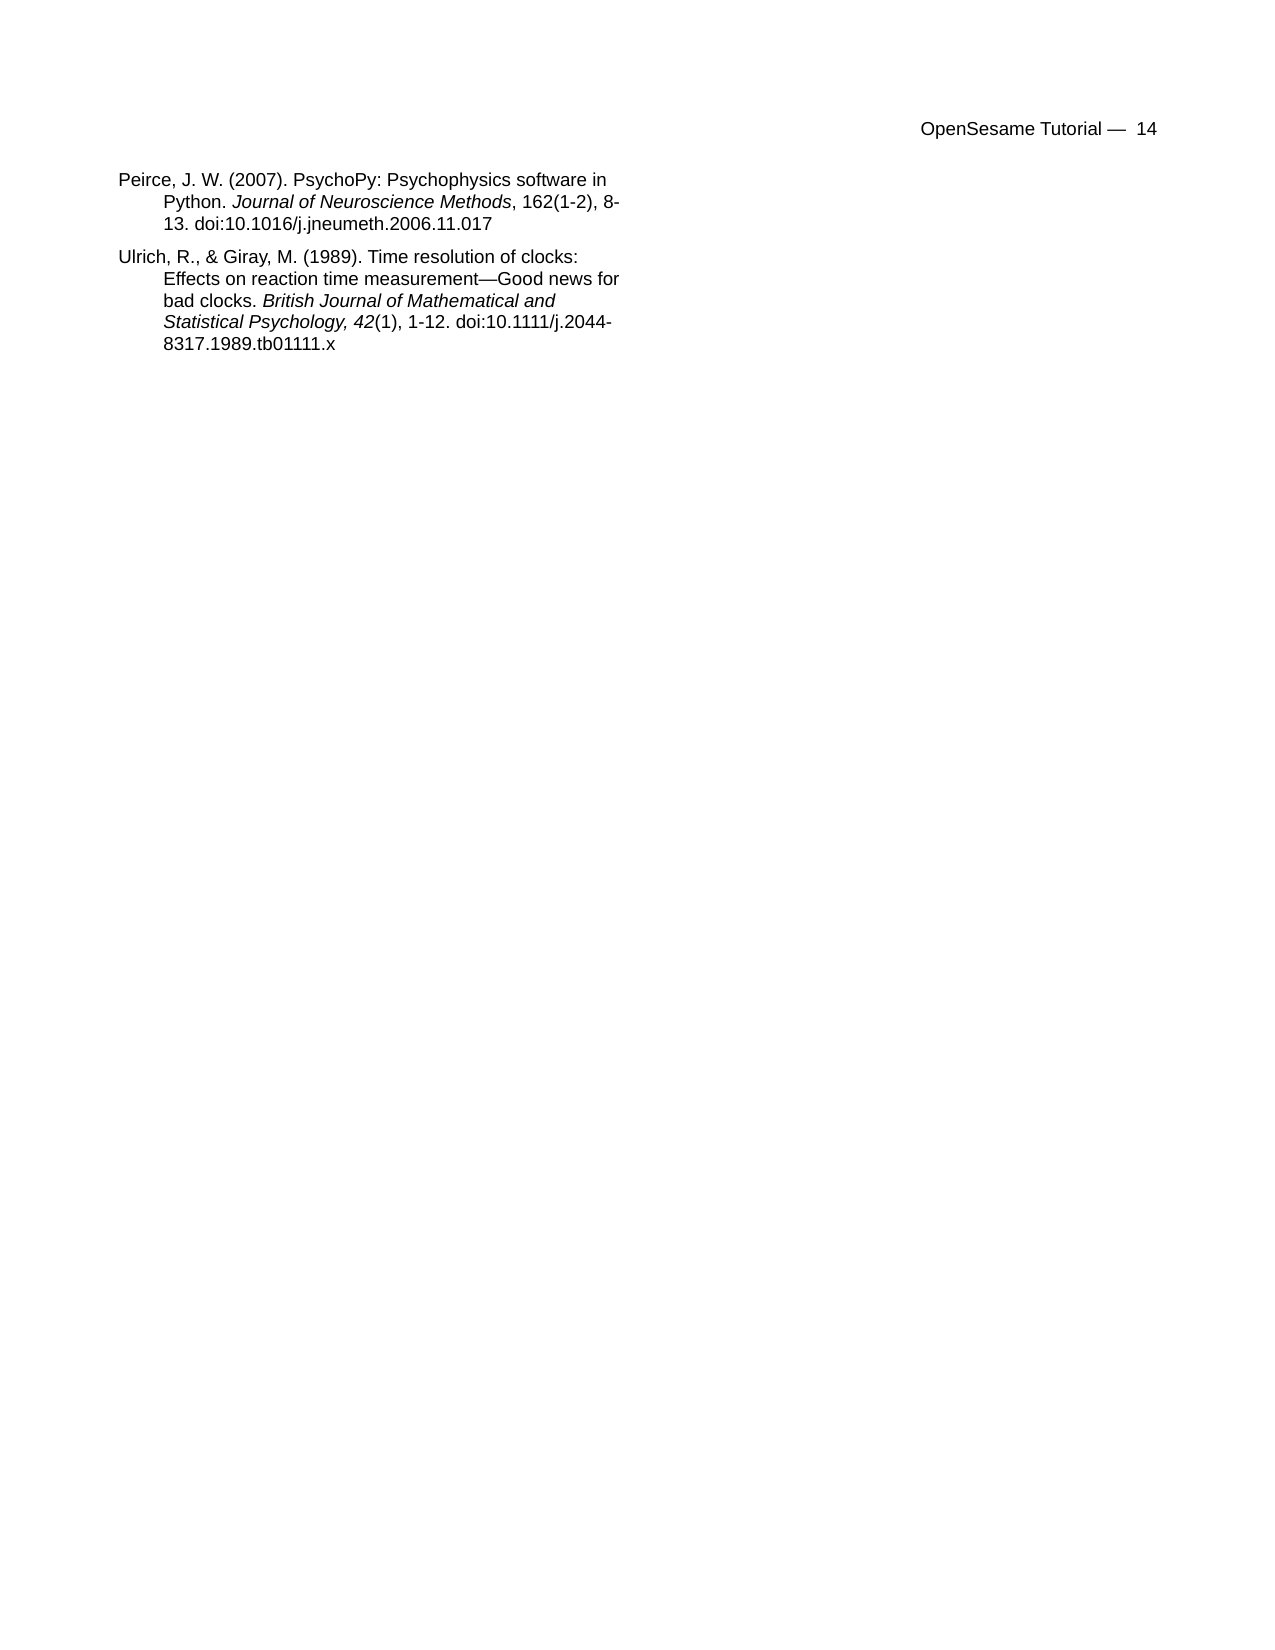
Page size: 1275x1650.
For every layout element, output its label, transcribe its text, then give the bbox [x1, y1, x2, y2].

text Peirce, J. W. (2007). PsychoPy: Psychophysics software in Python. Journal of Neuroscience Methods, 162(1-2), 8-13. doi:10.1016/j.jneumeth.2006.11.017 [118, 169, 622, 234]
text Ulrich, R., & Giray, M. (1989). Time resolution of clocks: Effects on reaction time measurement—Good news for bad clocks. British Journal of Mathematical and Statistical Psychology, 42(1), 1-12. doi:10.1111/j.2044-8317.1989.tb01111.x [118, 246, 622, 354]
